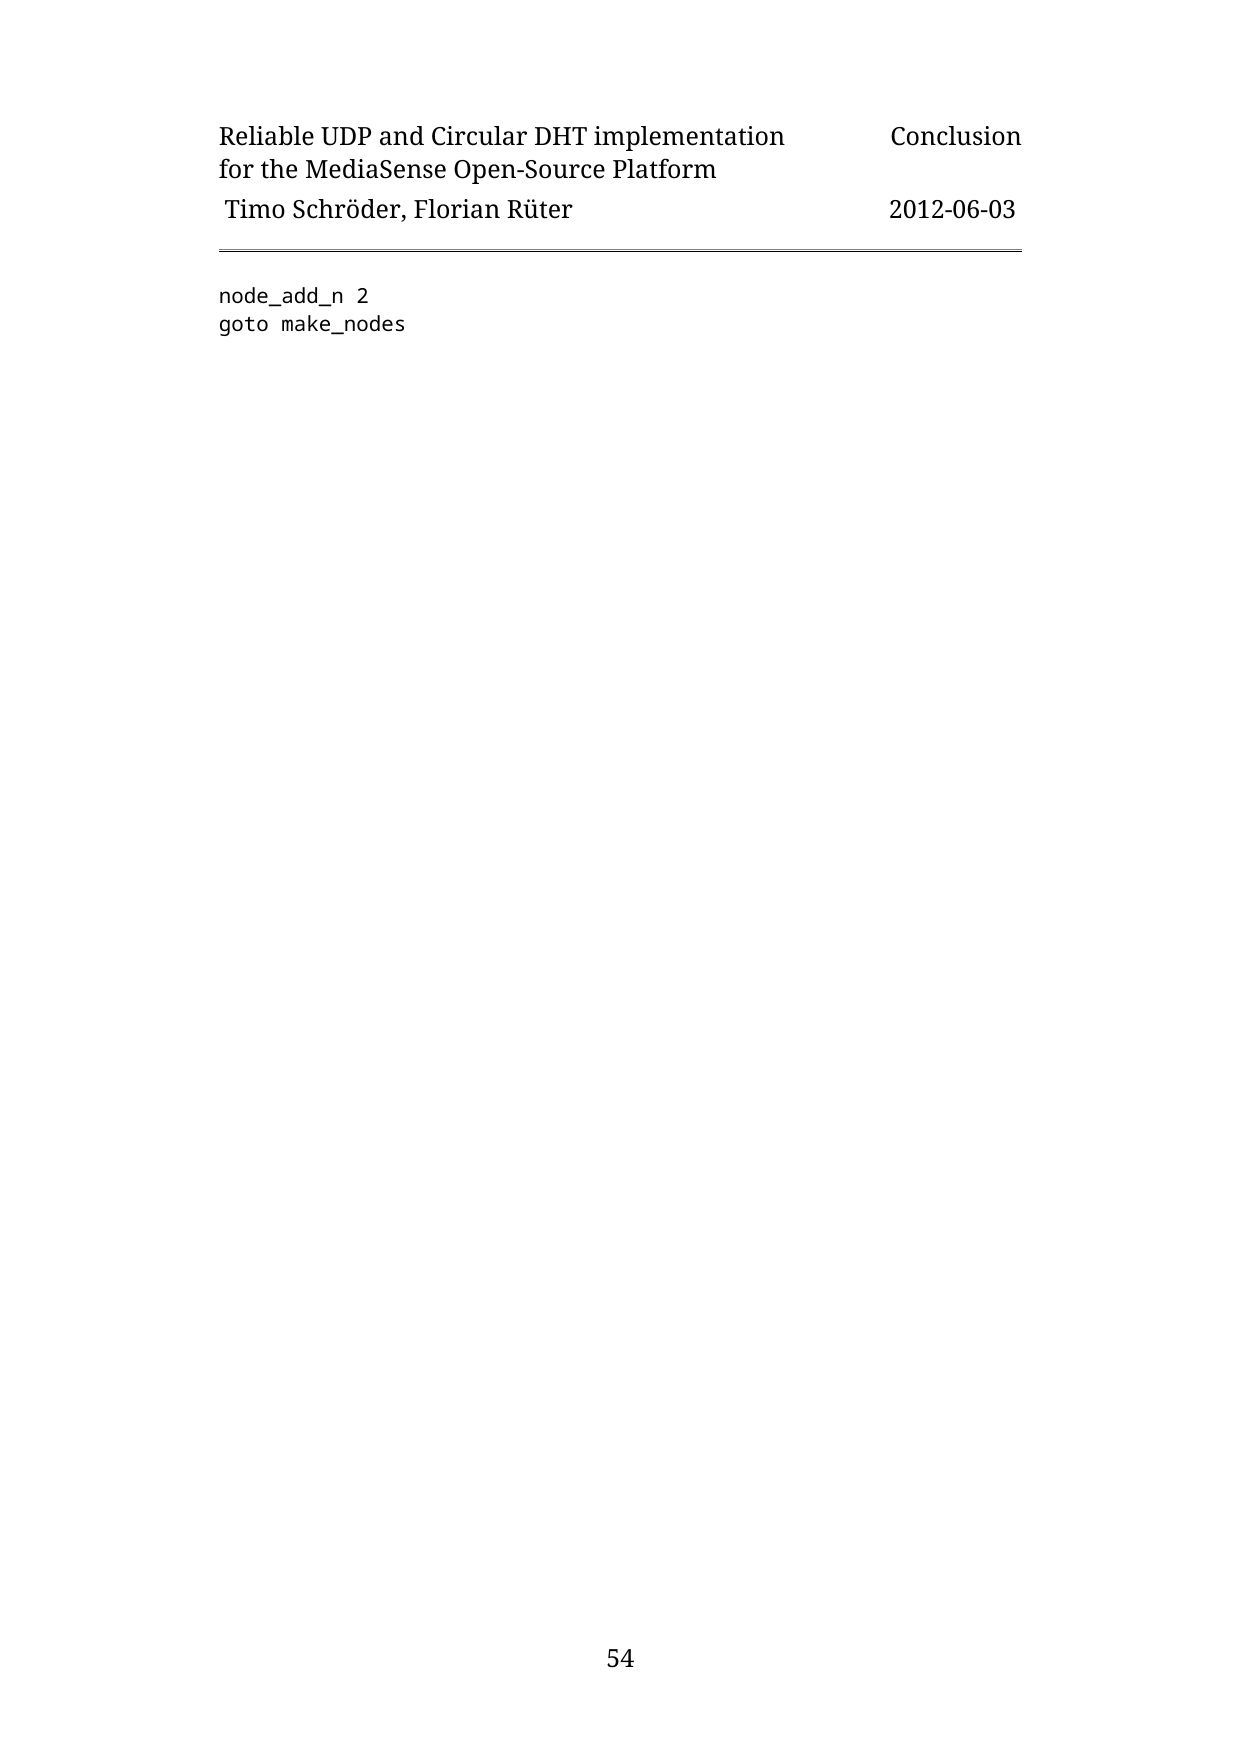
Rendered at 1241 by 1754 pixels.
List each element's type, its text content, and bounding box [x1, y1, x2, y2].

text node_add_n 2 goto make_nodes [218, 281, 1022, 338]
